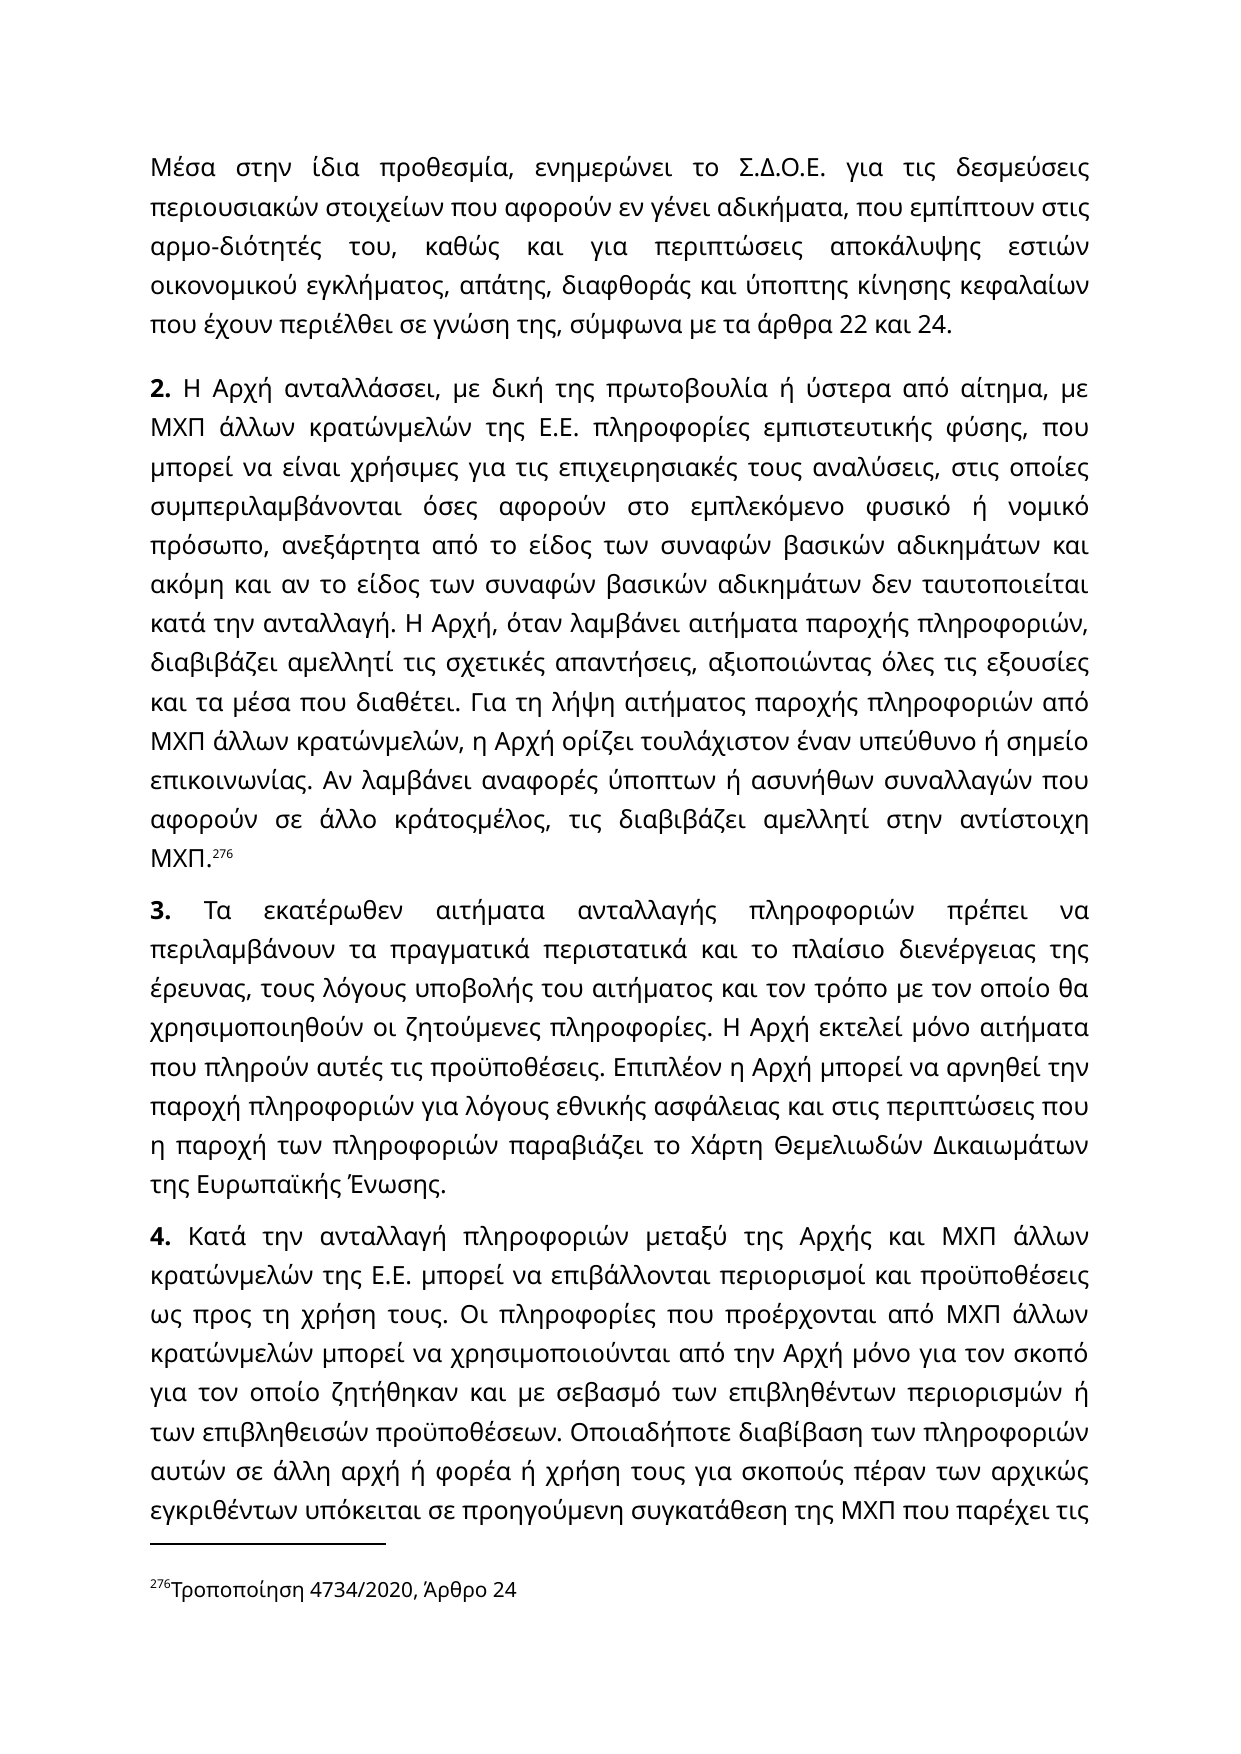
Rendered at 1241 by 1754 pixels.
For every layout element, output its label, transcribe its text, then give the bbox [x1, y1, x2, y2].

text 2. Η Αρχή ανταλλάσσει, με δική της πρωτοβουλία ή ύστερα από αίτημα, με ΜΧΠ άλλων κρατώνμελών της Ε.Ε. πληροφορίες εμπιστευτικής φύσης, που μπορεί να είναι χρήσιμες για τις επιχειρησιακές τους αναλύσεις, στις οποίες συμπεριλαμβάνονται όσες αφορούν στο εμπλεκόμενο φυσικό ή νομικό πρόσωπο, ανεξάρτητα από το είδος των συναφών βασικών αδικημάτων και ακόμη και αν το είδος των συναφών βασικών αδικημάτων δεν ταυτοποιείται κατά την ανταλλαγή. Η Αρχή, όταν λαμβάνει αιτήματα παροχής πληροφοριών, διαβιβάζει αμελλητί τις σχετικές απαντήσεις, αξιοποιώντας όλες τις εξουσίες και τα μέσα που διαθέτει. Για τη λήψη αιτήματος παροχής πληροφοριών από ΜΧΠ άλλων κρατώνμελών, η Αρχή ορίζει τουλάχιστον έναν υπεύθυνο ή σημείο επικοινωνίας. Αν λαμβάνει αναφορές ύποπτων ή ασυνήθων συναλλαγών που αφορούν σε άλλο κράτοςμέλος, τις διαβιβάζει αμελλητί στην αντίστοιχη ΜΧΠ. [150, 371, 1090, 875]
text 3. Τα εκατέρωθεν αιτήματα ανταλλαγής πληροφοριών πρέπει να περιλαμβάνουν τα πραγματικά περιστατικά και το πλαίσιο διενέργειας της έρευνας, τους λόγους υποβολής του αιτήματος και τον τρόπο με τον οποίο θα χρησιμοποιηθούν οι ζητούμενες πληροφορίες. Η Αρχή εκτελεί μόνο αιτήματα που πληρούν αυτές τις προϋποθέσεις. Επιπλέον η Αρχή μπορεί να αρνηθεί την παροχή πληροφοριών για λόγους εθνικής ασφάλειας και στις περιπτώσεις που η παροχή των πληροφοριών παραβιάζει το Χάρτη Θεμελιωδών Δικαιωμάτων της Ευρωπαϊκής Ένωσης. [150, 892, 1090, 1201]
text Μέσα στην ίδια προθεσμία, ενημερώνει το Σ.Δ.Ο.Ε. για τις δεσμεύσεις περιουσιακών στοιχείων που αφορούν εν γένει αδικήματα, που εμπίπτουν στις αρμο-διότητές του, καθώς και για περιπτώσεις αποκάλυψης εστιών οικονομικού εγκλήματος, απάτης, διαφθοράς και ύποπτης κίνησης κεφαλαίων που έχουν περιέλθει σε γνώση της, σύμφωνα με τα άρθρα 22 και 24. [150, 150, 1090, 341]
text Τροποποίηση 4734/2020, Άρθρο 24 [150, 1576, 1090, 1604]
text 4. Κατά την ανταλλαγή πληροφοριών μεταξύ της Αρχής και ΜΧΠ άλλων κρατώνμελών της Ε.Ε. μπορεί να επιβάλλονται περιορισμοί και προϋποθέσεις ως προς τη χρήση τους. Οι πληροφορίες που προέρχονται από ΜΧΠ άλλων κρατώνμελών μπορεί να χρησιμοποιούνται από την Αρχή μόνο για τον σκοπό για τον οποίο ζητήθηκαν και με σεβασμό των επιβληθέντων περιορισμών ή των επιβληθεισών προϋποθέσεων. Οποιαδήποτε διαβίβαση των πληροφοριών αυτών σε άλλη αρχή ή φορέα ή χρήση τους για σκοπούς πέραν των αρχικώς εγκριθέντων υπόκειται σε προηγούμενη συγκατάθεση της ΜΧΠ που παρέχει τις [150, 1218, 1090, 1527]
